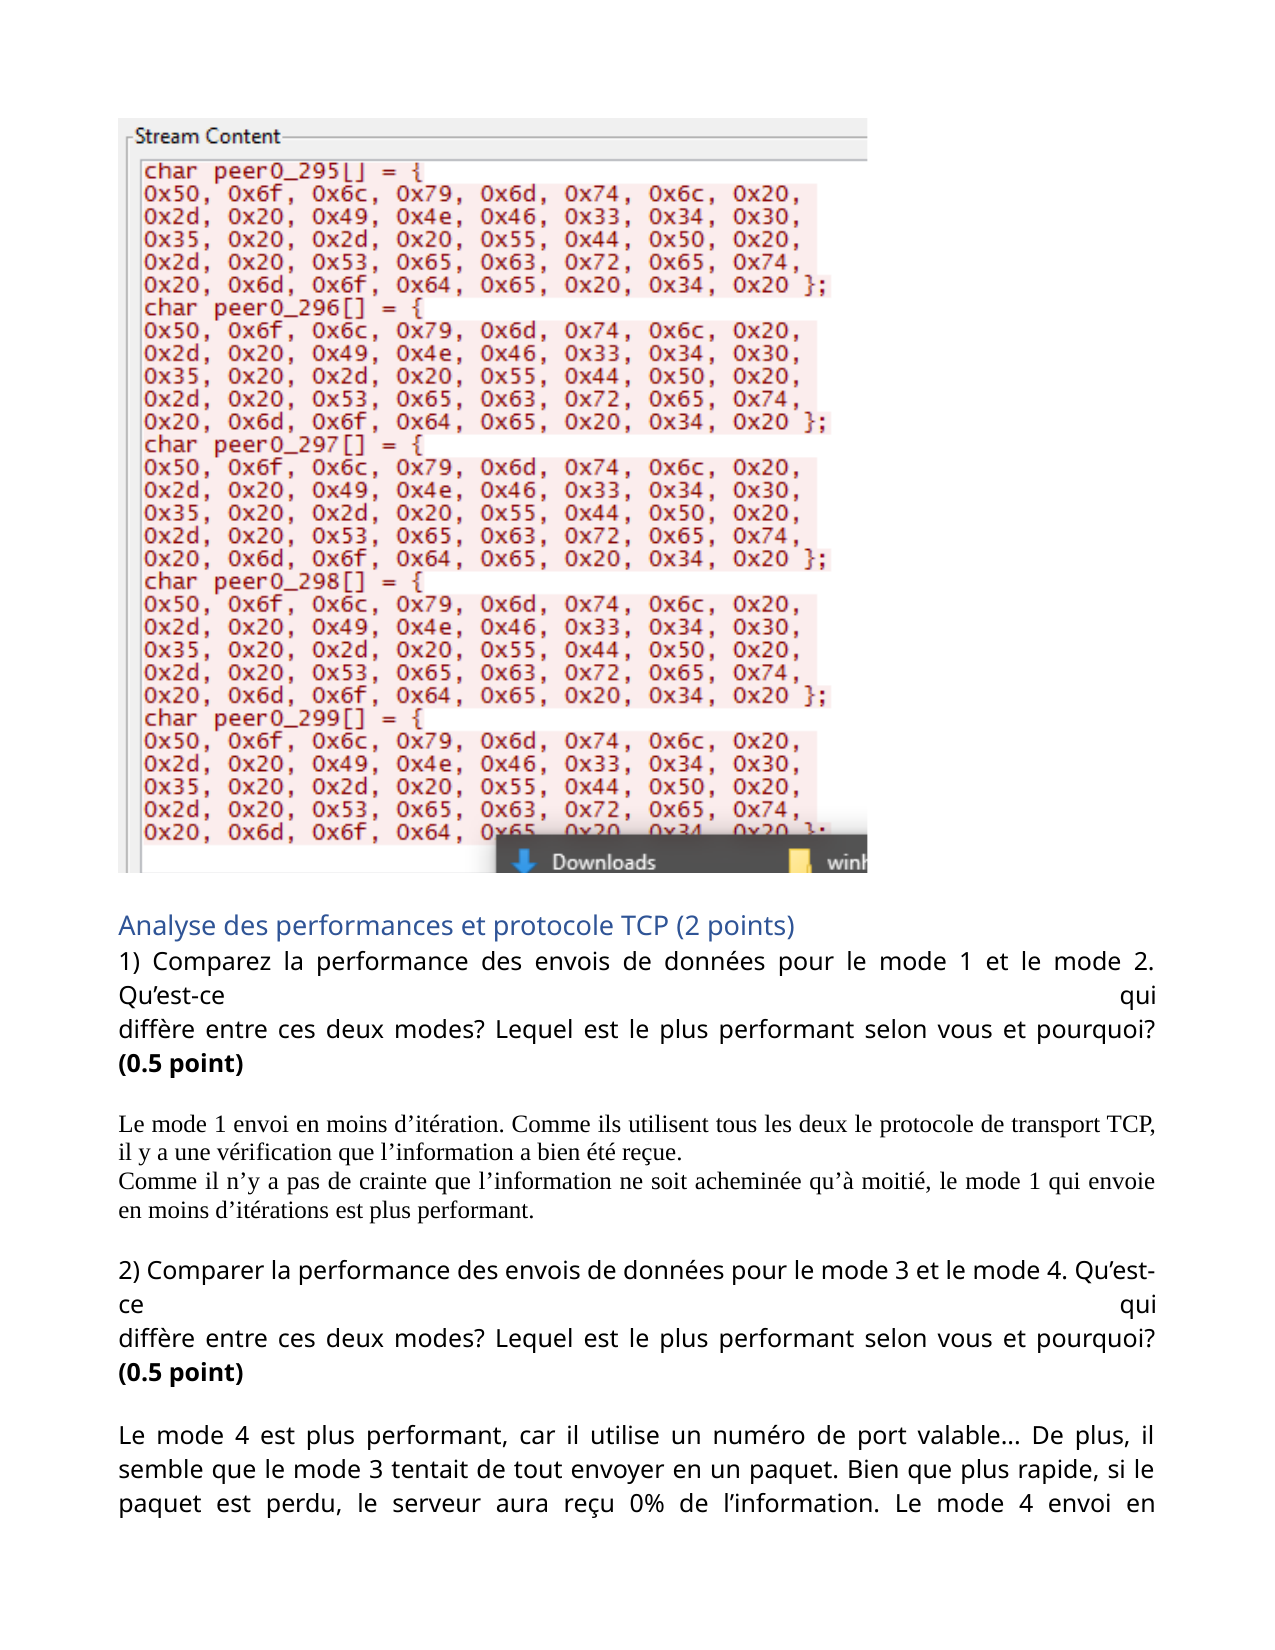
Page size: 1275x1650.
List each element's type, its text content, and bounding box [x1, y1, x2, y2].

text Comme il n’y a pas de crainte que l’information ne soit acheminée qu’à moitié, le mode 1 qui envoie en moins d’itérations est plus performant. [118, 1166, 1157, 1224]
text Analyse des performances et protocole TCP (2 points) [118, 907, 1157, 944]
text 2) Comparer la performance des envois de données pour le mode 3 et le mode 4. Qu’est-ce qui diffère entre ces deux modes? Lequel est le plus performant selon vous et pourquoi? (0.5 point) [118, 1252, 1157, 1389]
text 1) Comparez la performance des envois de données pour le mode 1 et le mode 2. Qu’est-ce qui diffère entre ces deux modes? Lequel est le plus performant selon vous et pourquoi? (0.5 point) [118, 944, 1157, 1080]
text Le mode 1 envoi en moins d’itération. Comme ils utilisent tous les deux le protocole de transport TCP, il y a une vérification que l’information a bien été reçue. [118, 1109, 1157, 1166]
text Le mode 4 est plus performant, car il utilise un numéro de port valable... De plus, il semble que le mode 3 tentait de tout envoyer en un paquet. Bien que plus rapide, si le paquet est perdu, le serveur aura reçu 0% de l’information. Le mode 4 envoi en [118, 1417, 1157, 1519]
